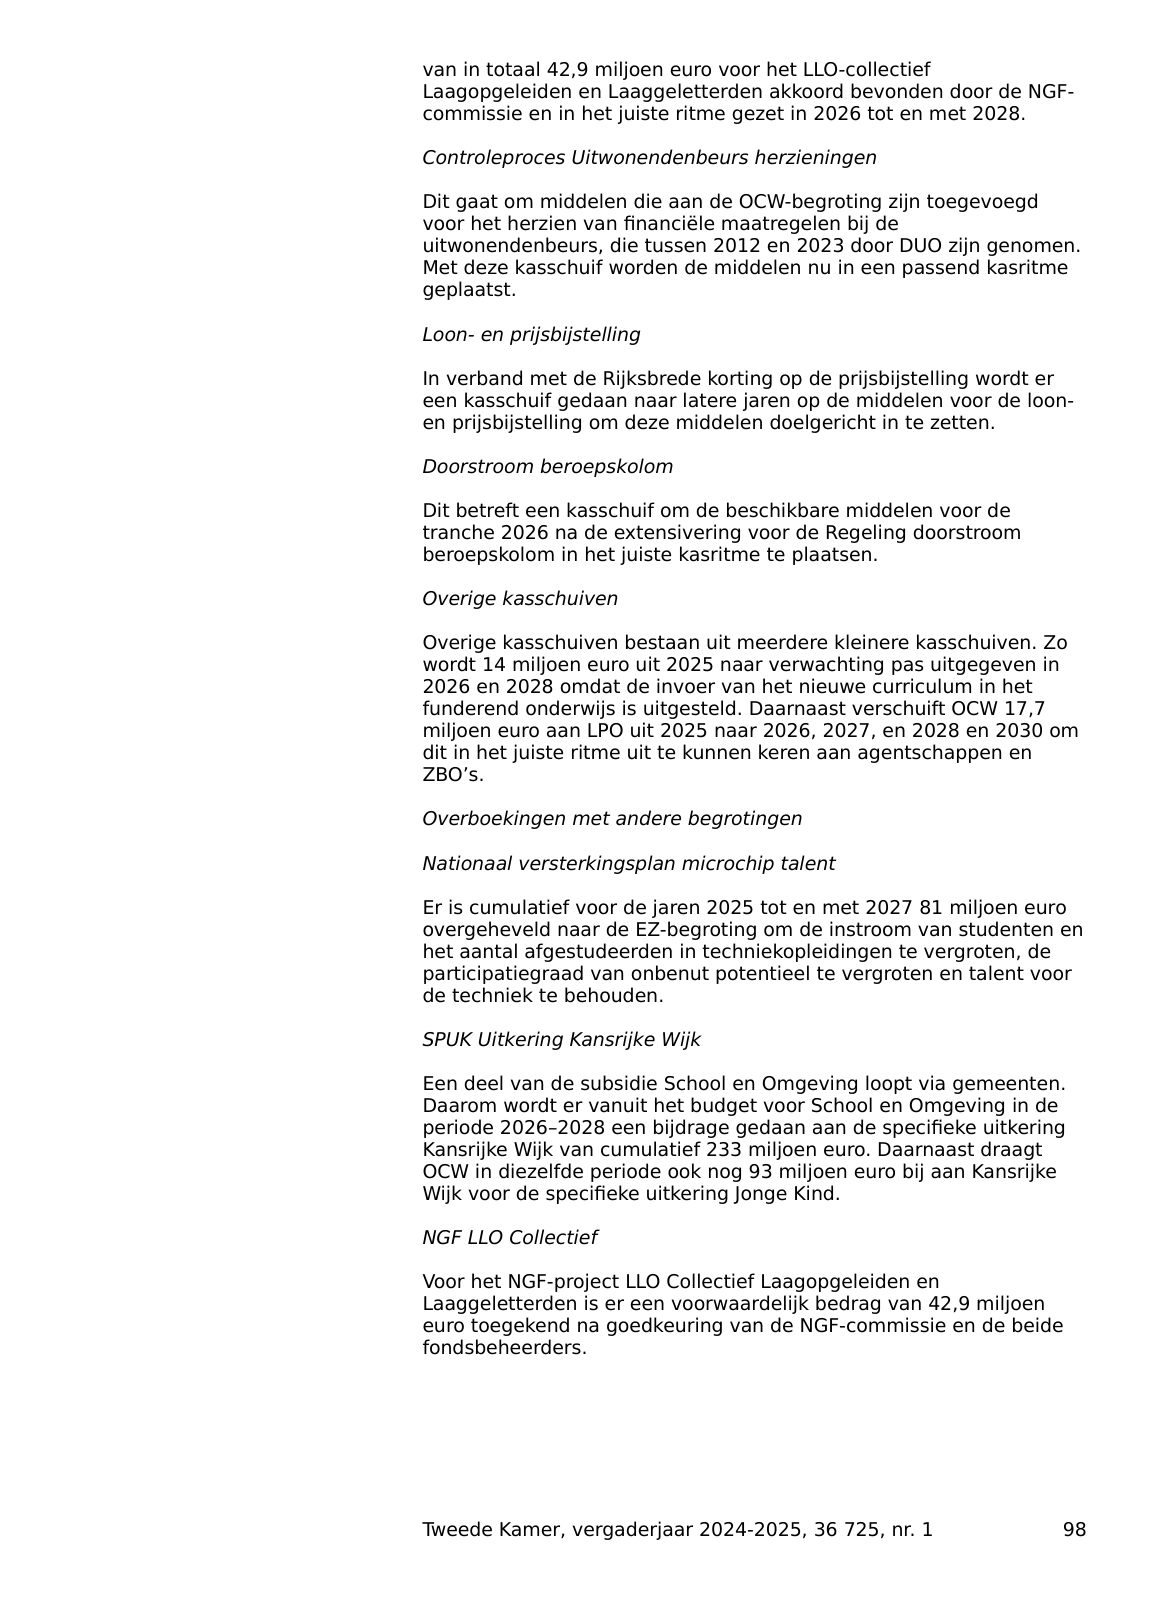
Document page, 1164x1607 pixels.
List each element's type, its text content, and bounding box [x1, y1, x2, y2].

text Een deel van de subsidie School en Omgeving loopt via gemeenten. Daarom wordt er vanuit het budget voor School en Omgeving in de periode 2026–2028 een bijdrage gedaan aan de specifieke uitkering Kansrijke Wijk van cumulatief 233 miljoen euro. Daarnaast draagt OCW in diezelfde periode ook nog 93 miljoen euro bij aan Kansrijke Wijk voor de specifieke uitkering Jonge Kind. [422, 1073, 1087, 1205]
text In verband met de Rijksbrede korting op de prijsbijstelling wordt er een kasschuif gedaan naar latere jaren op de middelen voor de loon- en prijsbijstelling om deze middelen doelgericht in te zetten. [422, 368, 1087, 433]
subtitle Controleproces Uitwonendenbeurs herzieningen [422, 147, 1087, 169]
subtitle Doorstroom beroepskolom [422, 456, 1087, 478]
text van in totaal 42,9 miljoen euro voor het LLO-collectief Laagopgeleiden en Laaggeletterden akkoord bevonden door de NGF-commissie en in het juiste ritme gezet in 2026 tot en met 2028. [422, 59, 1087, 125]
subtitle Nationaal versterkingsplan microchip talent [422, 852, 1087, 874]
subtitle Loon- en prijsbijstelling [422, 323, 1087, 345]
text Dit betreft een kasschuif om de beschikbare middelen voor de tranche 2026 na de extensivering voor de Regeling doorstroom beroepskolom in het juiste kasritme te plaatsen. [422, 500, 1087, 566]
text Voor het NGF-project LLO Collectief Laagopgeleiden en Laaggeletterden is er een voorwaardelijk bedrag van 42,9 miljoen euro toegekend na goedkeuring van de NGF-commissie en de beide fondsbeheerders. [422, 1271, 1087, 1359]
subtitle Overboekingen met andere begrotingen [422, 808, 1087, 830]
text Er is cumulatief voor de jaren 2025 tot en met 2027 81 miljoen euro overgeheveld naar de EZ-begroting om de instroom van studenten en het aantal afgestudeerden in techniekopleidingen te vergroten, de participatiegraad van onbenut potentieel te vergroten en talent voor de techniek te behouden. [422, 897, 1087, 1006]
subtitle NGF LLO Collectief [422, 1227, 1087, 1249]
text Dit gaat om middelen die aan de OCW-begroting zijn toegevoegd voor het herzien van financiële maatregelen bij de uitwonendenbeurs, die tussen 2012 en 2023 door DUO zijn genomen. Met deze kasschuif worden de middelen nu in een passend kasritme geplaatst. [422, 191, 1087, 301]
subtitle SPUK Uitkering Kansrijke Wijk [422, 1029, 1087, 1051]
text Overige kasschuiven bestaan uit meerdere kleinere kasschuiven. Zo wordt 14 miljoen euro uit 2025 naar verwachting pas uitgegeven in 2026 en 2028 omdat de invoer van het nieuwe curriculum in het funderend onderwijs is uitgesteld. Daarnaast verschuift OCW 17,7 miljoen euro aan LPO uit 2025 naar 2026, 2027, en 2028 en 2030 om dit in het juiste ritme uit te kunnen keren aan agentschappen en ZBO’s. [422, 632, 1087, 786]
subtitle Overige kasschuiven [422, 588, 1087, 610]
